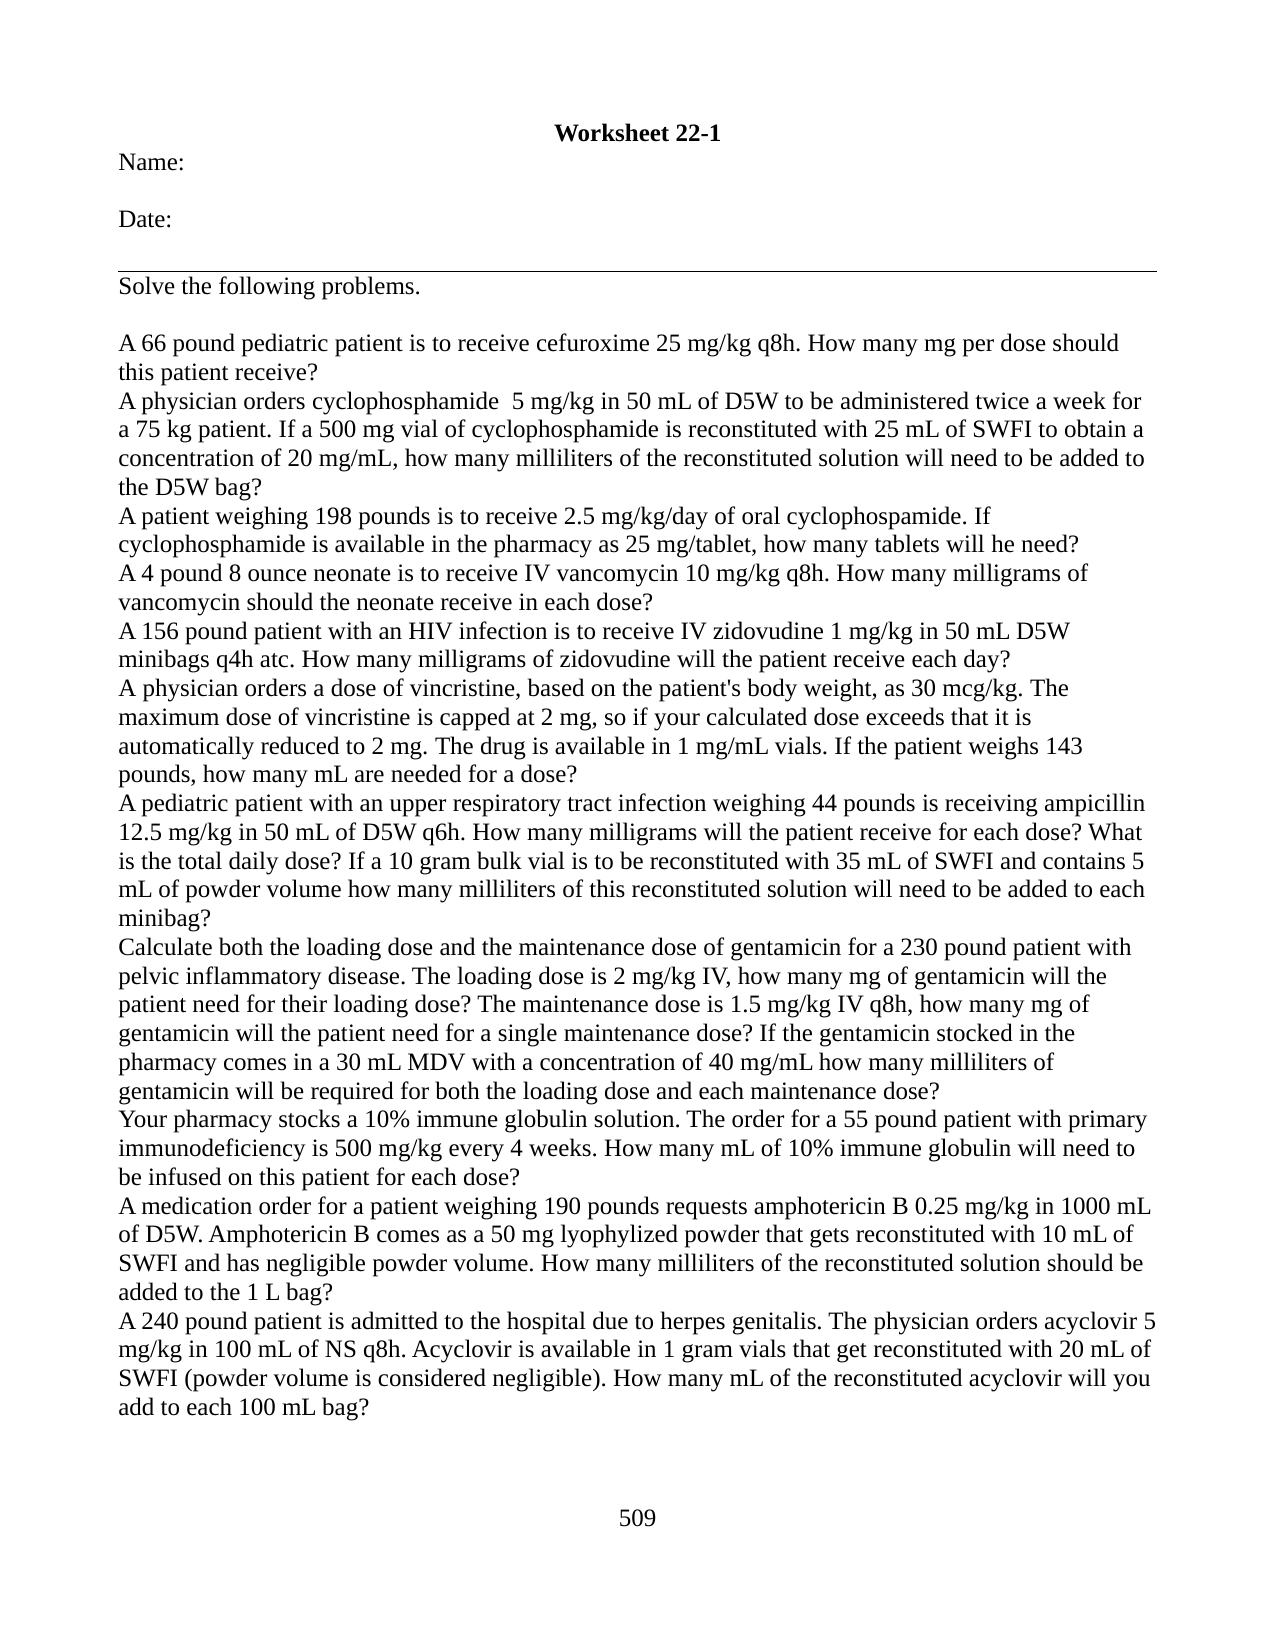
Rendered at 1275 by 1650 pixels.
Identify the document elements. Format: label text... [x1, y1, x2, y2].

text Solve the following problems. [118, 272, 1157, 299]
text A physician orders a dose of vincristine, based on the patient's body weight, as 30 mcg/kg. The maximum dose of vincristine is capped at 2 mg, so if your calculated dose exceeds that it is automatically reduced to 2 mg. The drug is available in 1 mg/mL vials. If the patient weighs 143 pounds, how many mL are needed for a dose? [118, 673, 1157, 788]
text Your pharmacy stocks a 10% immune globulin solution. The order for a 55 pound patient with primary immunodeficiency is 500 mg/kg every 4 weeks. How many mL of 10% immune globulin will need to be infused on this patient for each dose? [118, 1104, 1157, 1191]
text Name: [118, 147, 1157, 176]
text Date: [118, 204, 1157, 233]
text A medication order for a patient weighing 190 pounds requests amphotericin B 0.25 mg/kg in 1000 mL of D5W. Amphotericin B comes as a 50 mg lyophylized powder that gets reconstituted with 10 mL of SWFI and has negligible powder volume. How many milliliters of the reconstituted solution should be added to the 1 L bag? [118, 1191, 1157, 1306]
text A 240 pound patient is admitted to the hospital due to herpes genitalis. The physician orders acyclovir 5 mg/kg in 100 mL of NS q8h. Acyclovir is available in 1 gram vials that get reconstituted with 20 mL of SWFI (powder volume is considered negligible). How many mL of the reconstituted acyclovir will you add to each 100 mL bag? [118, 1306, 1157, 1421]
text A pediatric patient with an upper respiratory tract infection weighing 44 pounds is receiving ampicillin 12.5 mg/kg in 50 mL of D5W q6h. How many milligrams will the patient receive for each dose? What is the total daily dose? If a 10 gram bulk vial is to be reconstituted with 35 mL of SWFI and contains 5 mL of powder volume how many milliliters of this reconstituted solution will need to be added to each minibag? [118, 788, 1157, 932]
text Calculate both the loading dose and the maintenance dose of gentamicin for a 230 pound patient with pelvic inflammatory disease. The loading dose is 2 mg/kg IV, how many mg of gentamicin will the patient need for their loading dose? The maintenance dose is 1.5 mg/kg IV q8h, how many mg of gentamicin will the patient need for a single maintenance dose? If the gentamicin stocked in the pharmacy comes in a 30 mL MDV with a concentration of 40 mg/mL how many milliliters of gentamicin will be required for both the loading dose and each maintenance dose? [118, 932, 1157, 1104]
text A 66 pound pediatric patient is to receive cefuroxime 25 mg/kg q8h. How many mg per dose should this patient receive? [118, 328, 1157, 386]
text A patient weighing 198 pounds is to receive 2.5 mg/kg/day of oral cyclophospamide. If cyclophosphamide is available in the pharmacy as 25 mg/tablet, how many tablets will he need? [118, 501, 1157, 558]
text A physician orders cyclophosphamide 5 mg/kg in 50 mL of D5W to be administered twice a week for a 75 kg patient. If a 500 mg vial of cyclophosphamide is reconstituted with 25 mL of SWFI to obtain a concentration of 20 mg/mL, how many milliliters of the reconstituted solution will need to be added to the D5W bag? [118, 386, 1157, 501]
text Worksheet 22-1 [118, 118, 1157, 147]
text A 156 pound patient with an HIV infection is to receive IV zidovudine 1 mg/kg in 50 mL D5W minibags q4h atc. How many milligrams of zidovudine will the patient receive each day? [118, 616, 1157, 673]
text A 4 pound 8 ounce neonate is to receive IV vancomycin 10 mg/kg q8h. How many milligrams of vancomycin should the neonate receive in each dose? [118, 558, 1157, 616]
